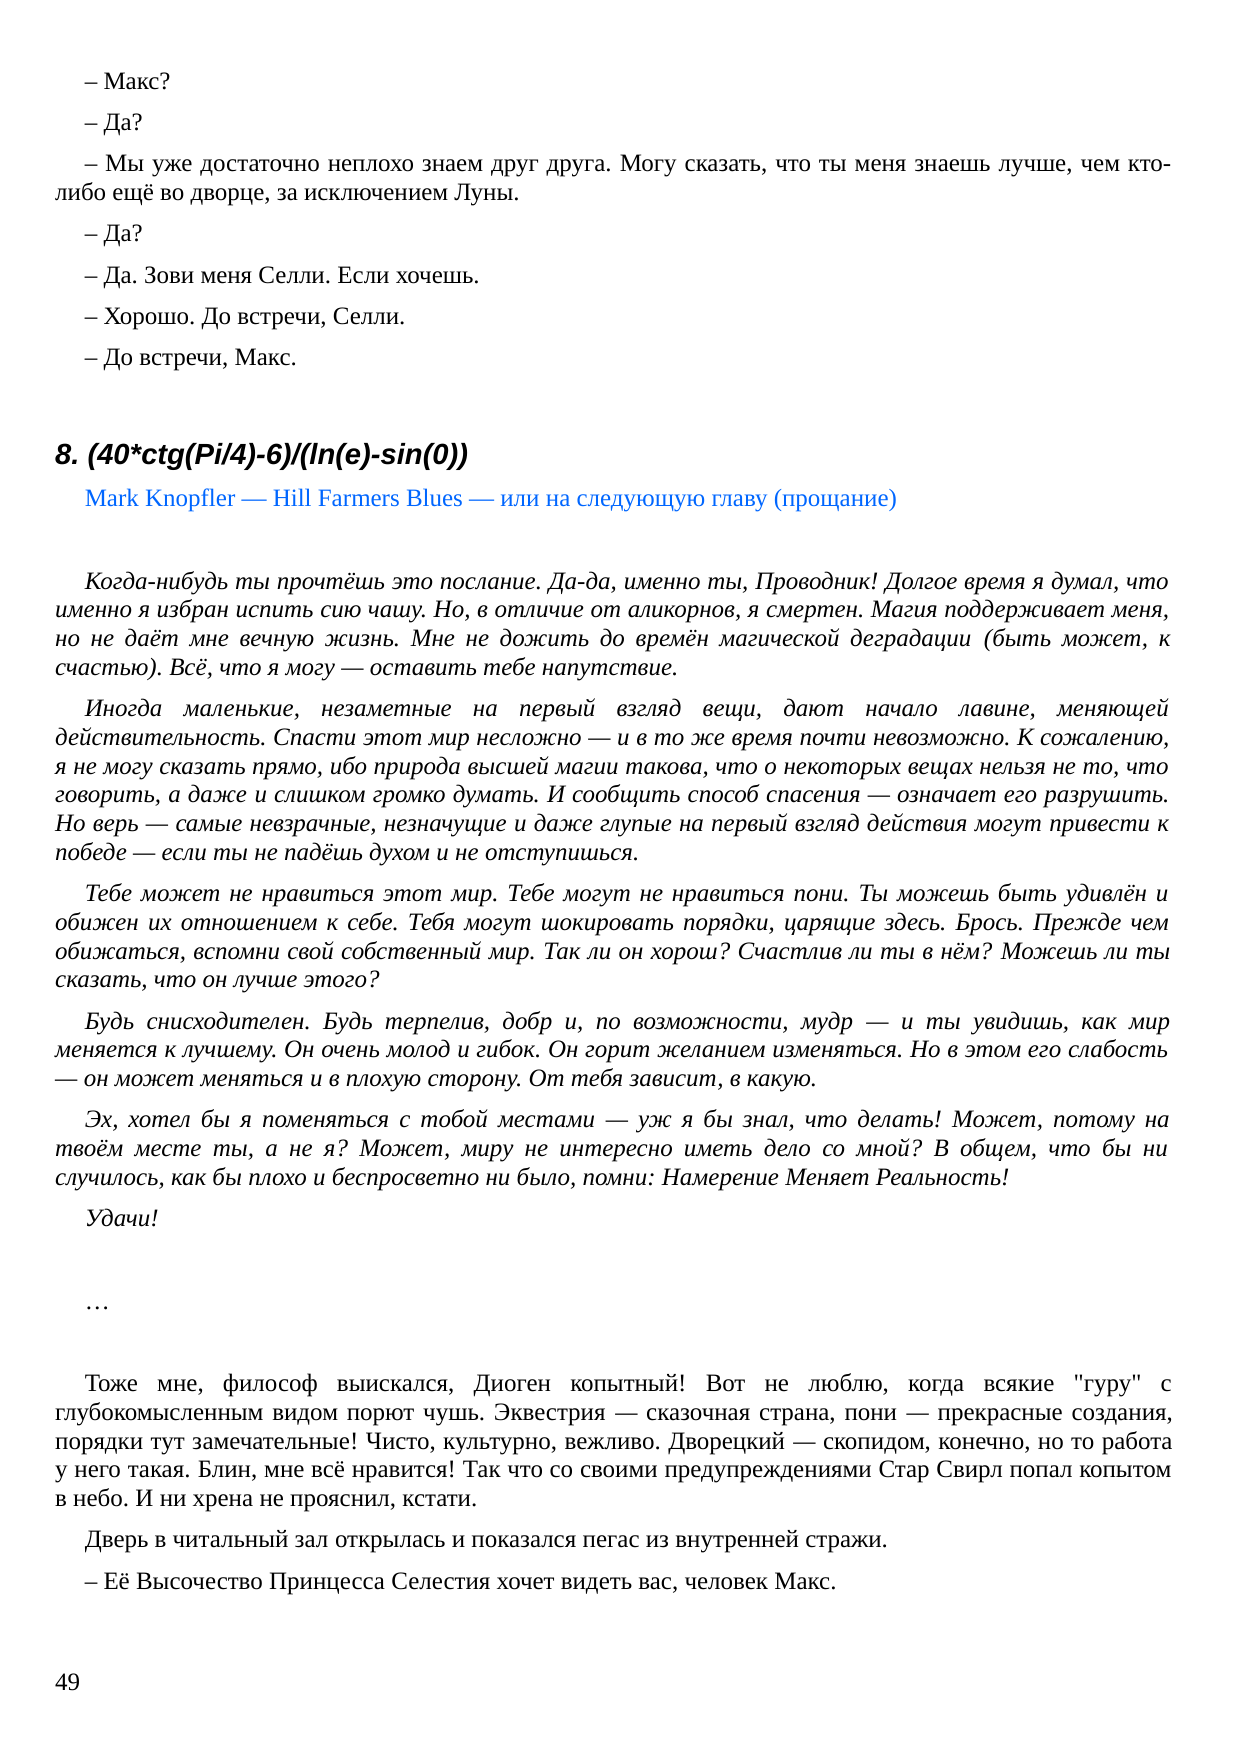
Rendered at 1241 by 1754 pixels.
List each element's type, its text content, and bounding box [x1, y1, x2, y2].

text – Да? [55, 218, 1173, 247]
subtitle 8. (40*ctg(Pi/4)-6)/(ln(e)-sin(0)) [55, 437, 1173, 471]
text Иногда маленькие, незаметные на первый взгляд вещи, дают начало лавине, меняющей действительность. Спасти этот мир несложно — и в то же время почти невозможно. К сожалению, я не могу сказать прямо, ибо природа высшей магии такова, что о некоторых вещах нельзя не то, что говорить, а даже и слишком громко думать. И сообщить способ спасения — означает его разрушить. Но верь — самые невзрачные, незначущие и даже глупые на первый взгляд действия могут привести к победе — если ты не падёшь духом и не отступишься. [55, 693, 1173, 866]
text – Мы уже достаточно неплохо знаем друг друга. Могу сказать, что ты меня знаешь лучше, чем кто-либо ещё во дворце, за исключением Луны. [55, 148, 1173, 206]
text Будь снисходителен. Будь терпелив, добр и, по возможности, мудр — и ты увидишь, как мир меняется к лучшему. Он очень молод и гибок. Он горит желанием изменяться. Но в этом его слабость — он может меняться и в плохую сторону. От тебя зависит, в какую. [55, 1006, 1173, 1092]
text – До встречи, Макс. [55, 342, 1173, 371]
text – Макс? [55, 66, 1173, 95]
text … [55, 1286, 1173, 1314]
text Тоже мне, философ выискался, Диоген копытный! Вот не люблю, когда всякие "гуру" с глубокомысленным видом порют чушь. Эквестрия — сказочная страна, пони — прекрасные создания, порядки тут замечательные! Чисто, культурно, вежливо. Дворецкий — скопидом, конечно, но то работа у него такая. Блин, мне всё нравится! Так что со своими предупреждениями Стар Свирл попал копытом в небо. И ни хрена не прояснил, кстати. [55, 1368, 1173, 1512]
text – Да. Зови меня Селли. Если хочешь. [55, 260, 1173, 288]
text Mark Knopfler — Hill Farmers Blues — или на следующую главу (прощание) [55, 483, 1173, 512]
text Эх, хотел бы я поменяться с тобой местами — уж я бы знал, что делать! Может, потому на твоём месте ты, а не я? Может, миру не интересно иметь дело со мной? В общем, что бы ни случилось, как бы плохо и беспросветно ни было, помни: Намерение Меняет Реальность! [55, 1104, 1173, 1191]
text Когда-нибудь ты прочтёшь это послание. Да-да, именно ты, Проводник! Долгое время я думал, что именно я избран испить сию чашу. Но, в отличие от аликорнов, я смертен. Магия поддерживает меня, но не даёт мне вечную жизнь. Мне не дожить до времён магической деградации (быть может, к счастью). Всё, что я могу — оставить тебе напутствие. [55, 566, 1173, 681]
text Удачи! [55, 1203, 1173, 1232]
text – Да? [55, 107, 1173, 136]
text – Её Высочество Принцесса Селестия хочет видеть вас, человек Макс. [55, 1566, 1173, 1594]
text Дверь в читальный зал открылась и показался пегас из внутренней стражи. [55, 1524, 1173, 1553]
text Тебе может не нравиться этот мир. Тебе могут не нравиться пони. Ты можешь быть удивлён и обижен их отношением к себе. Тебя могут шокировать порядки, царящие здесь. Брось. Прежде чем обижаться, вспомни свой собственный мир. Так ли он хорош? Счастлив ли ты в нём? Можешь ли ты сказать, что он лучше этого? [55, 878, 1173, 993]
text – Хорошо. До встречи, Селли. [55, 301, 1173, 330]
